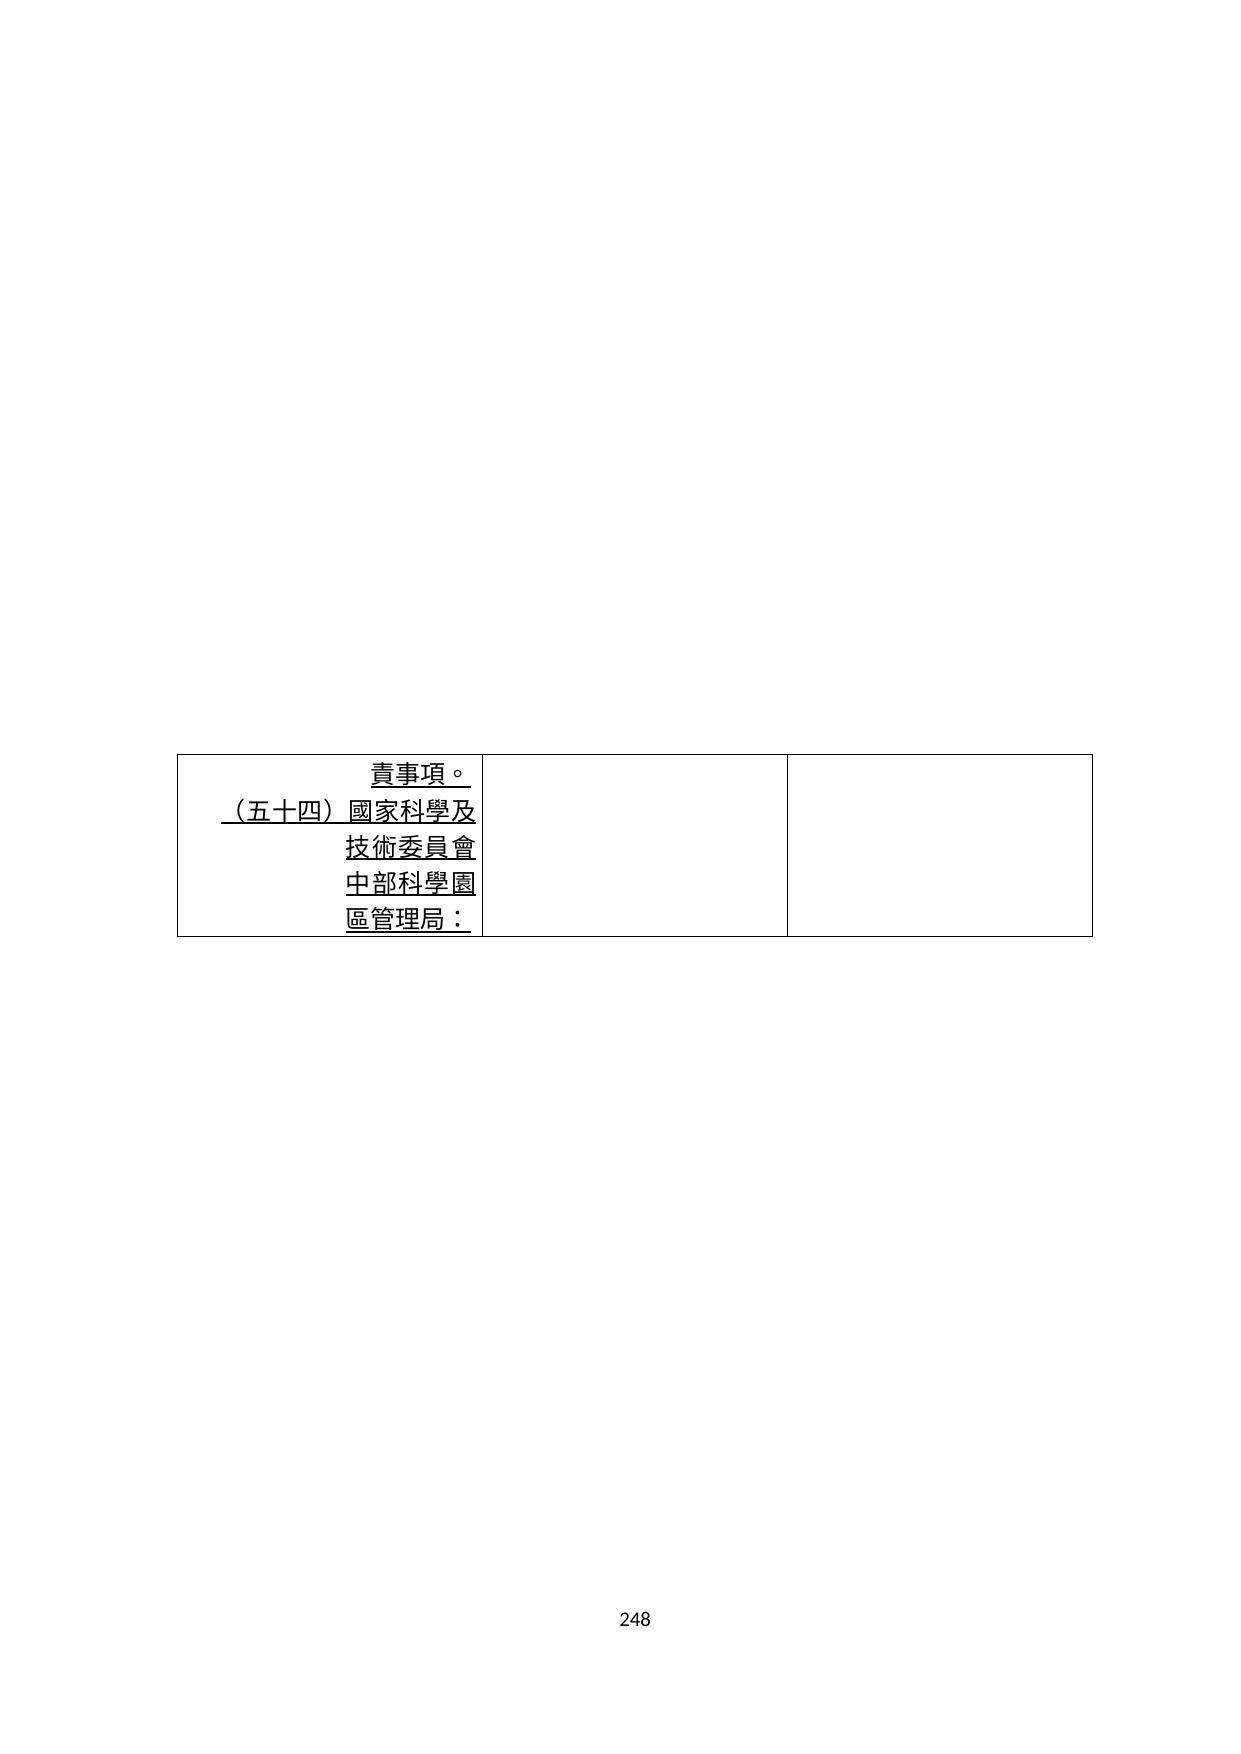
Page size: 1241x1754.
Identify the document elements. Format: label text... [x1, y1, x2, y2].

table_cell [788, 755, 1092, 936]
table_cell 責事項。 （五十四）國家科學及技術委員會中部科學園區管理局： [178, 755, 482, 936]
